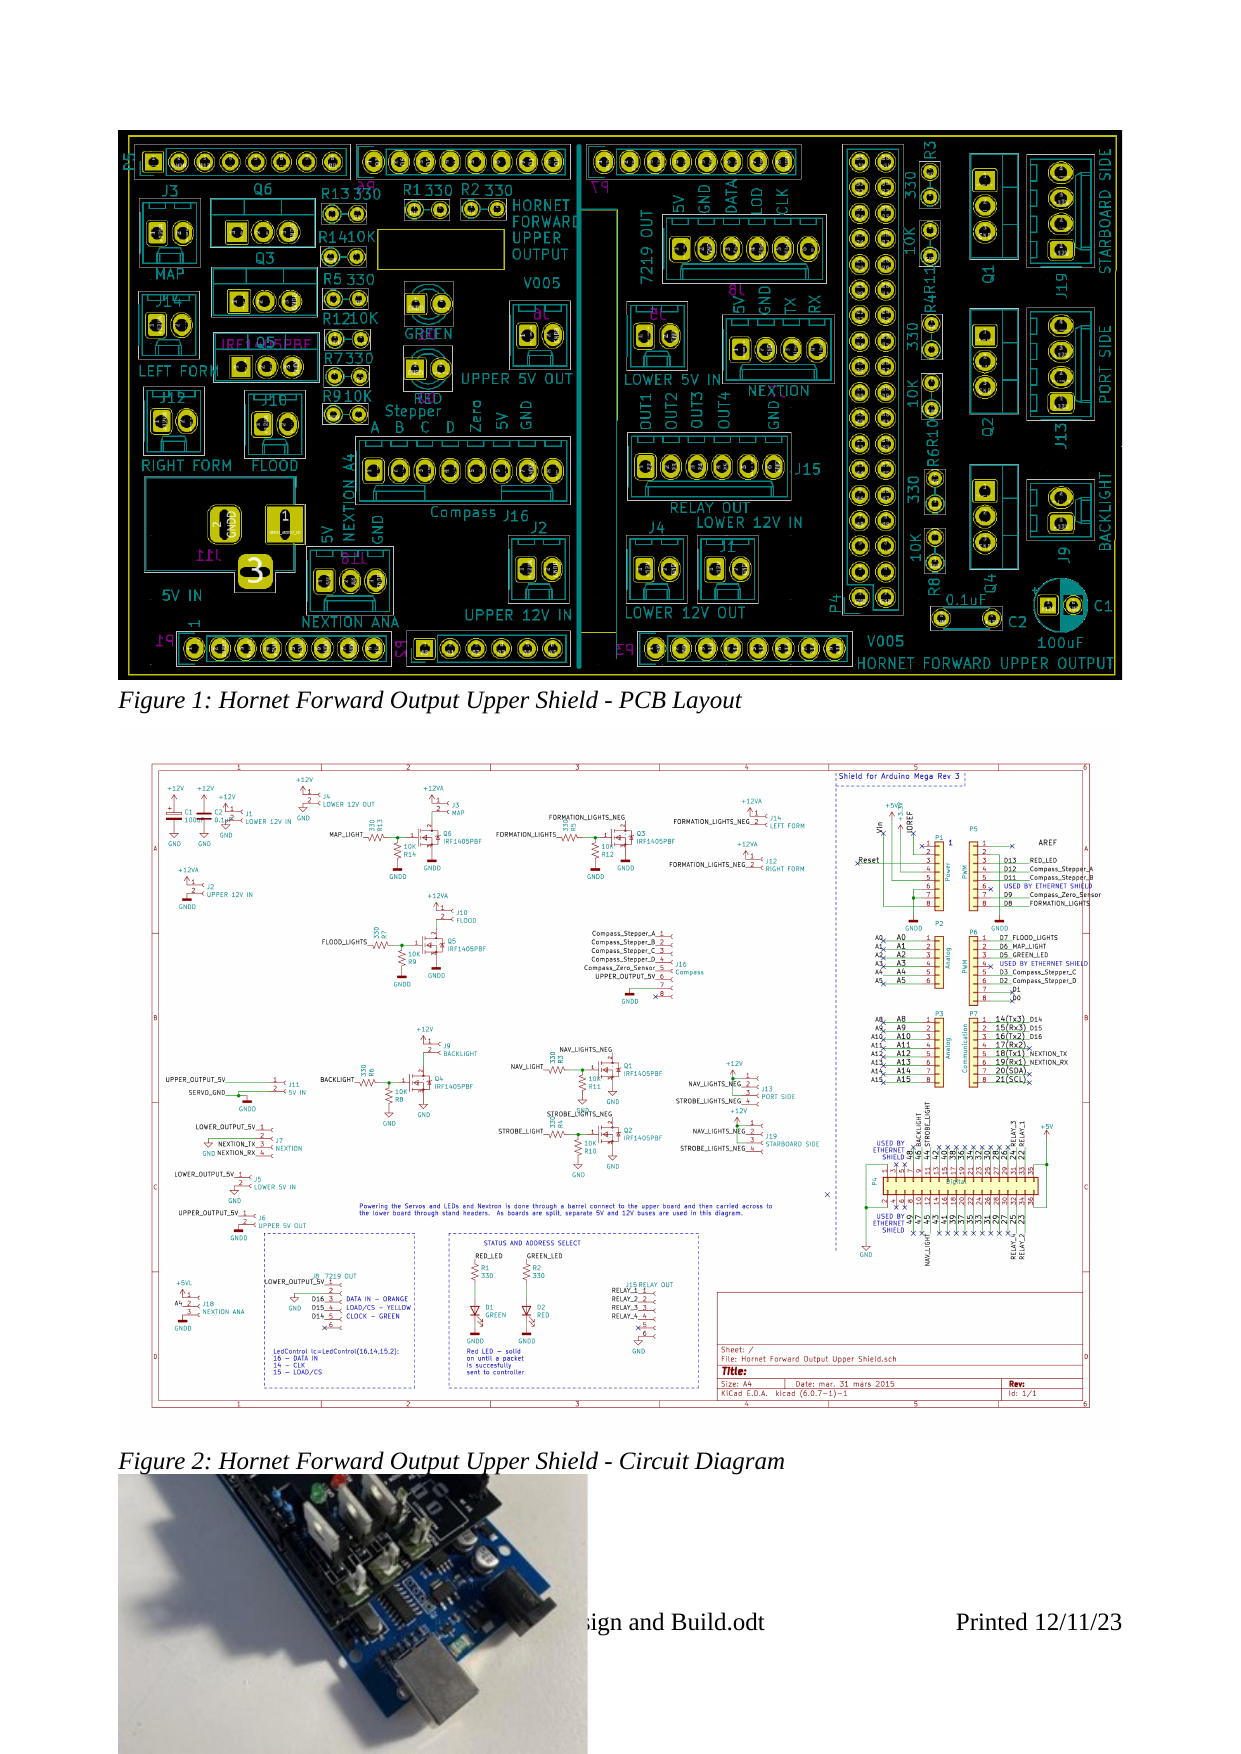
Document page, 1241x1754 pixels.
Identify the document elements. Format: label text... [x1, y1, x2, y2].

text Figure 1: Hornet Forward Output Upper Shield - PCB Layout [118, 680, 1122, 714]
picture [118, 730, 1123, 1441]
picture [118, 1474, 588, 1754]
picture [118, 130, 1123, 680]
text Figure 2: Hornet Forward Output Upper Shield - Circuit Diagram [118, 1441, 1122, 1474]
